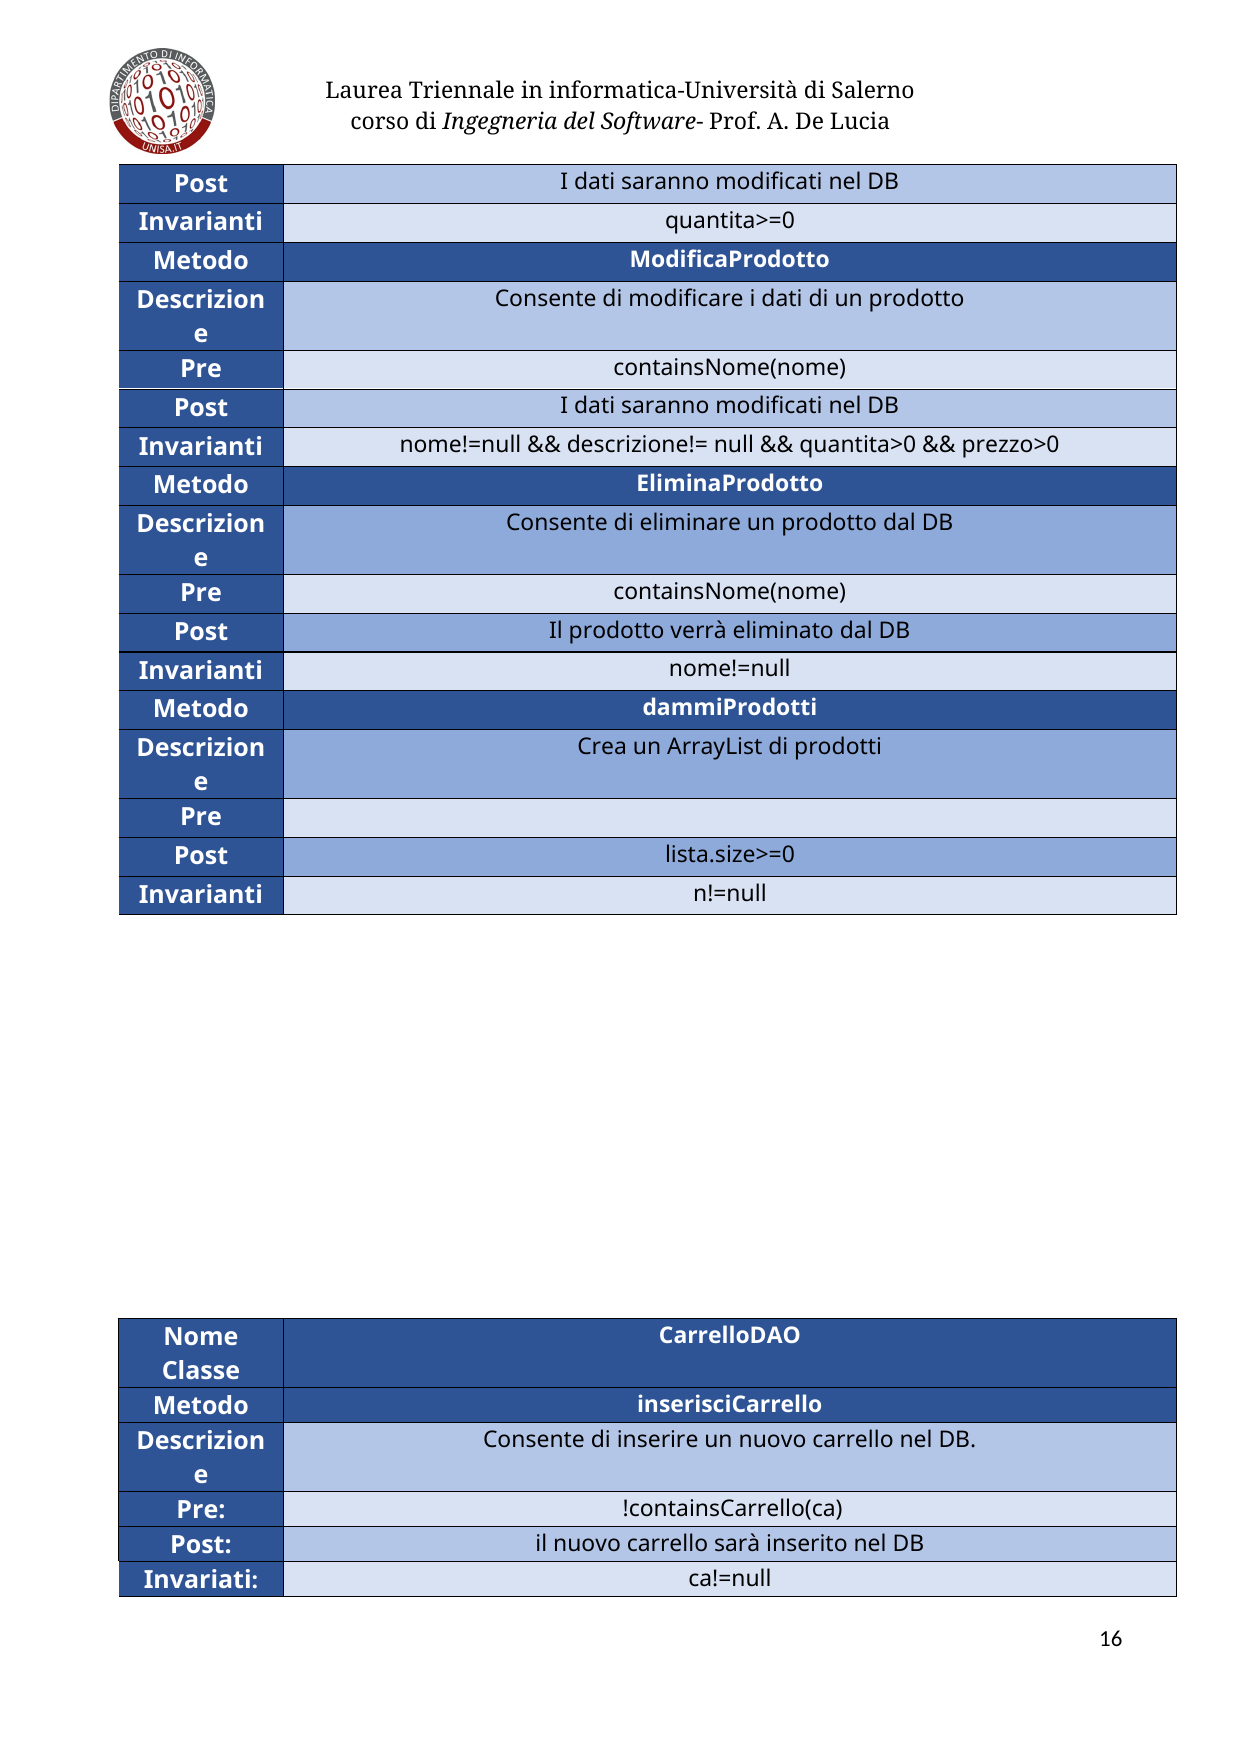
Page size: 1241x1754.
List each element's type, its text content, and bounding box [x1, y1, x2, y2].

table_cell quantita>=0 [284, 204, 1176, 242]
table_cell Descrizione [119, 282, 283, 350]
table_cell Metodo [119, 243, 283, 281]
table_cell Consente di eliminare un prodotto dal DB [284, 506, 1176, 574]
table_cell EliminaProdotto [284, 467, 1176, 505]
table_cell Crea un ArrayList di prodotti [284, 730, 1176, 798]
table_cell Invariati: [119, 1562, 283, 1596]
table_cell containsNome(nome) [284, 351, 1176, 388]
table_cell Consente di inserire un nuovo carrello nel DB. [284, 1423, 1176, 1491]
table_cell containsNome(nome) [284, 575, 1176, 613]
table_cell Consente di modificare i dati di un prodotto [284, 282, 1176, 350]
table_cell lista.size>=0 [284, 838, 1176, 876]
table_cell I dati saranno modificati nel DB [284, 165, 1176, 203]
table_cell ModificaProdotto [284, 243, 1176, 281]
table_cell Metodo [119, 691, 283, 729]
table_cell Pre [119, 351, 283, 388]
table_cell Invarianti [119, 428, 283, 466]
table_cell Post: [119, 1527, 283, 1561]
table_cell !containsCarrello(ca) [284, 1492, 1176, 1526]
table_cell dammiProdotti [284, 691, 1176, 729]
table_header Nome Classe [119, 1319, 283, 1387]
table_cell Pre [119, 799, 283, 837]
table_cell Invarianti [119, 877, 283, 914]
table_cell Post [119, 390, 283, 427]
table_cell n!=null [284, 877, 1176, 914]
table_cell Post [119, 614, 283, 651]
table_cell Il prodotto verrà eliminato dal DB [284, 614, 1176, 651]
table_cell nome!=null [284, 653, 1176, 690]
table_cell ca!=null [284, 1562, 1176, 1596]
table_header CarrelloDAO [284, 1319, 1176, 1387]
table_cell Post [119, 838, 283, 876]
table_cell Invarianti [119, 653, 283, 690]
table_cell nome!=null && descrizione!= null && quantita>0 && prezzo>0 [284, 428, 1176, 466]
table_cell Pre [119, 575, 283, 613]
table_cell Invarianti [119, 204, 283, 242]
table_cell Descrizione [119, 730, 283, 798]
table_cell [284, 799, 1176, 837]
table_cell Metodo [119, 467, 283, 505]
table_cell Pre: [119, 1492, 283, 1526]
table_cell inserisciCarrello [284, 1388, 1176, 1422]
table_cell il nuovo carrello sarà inserito nel DB [284, 1527, 1176, 1561]
table_cell Post [119, 165, 283, 203]
table_cell Descrizione [119, 506, 283, 574]
table_cell Metodo [119, 1388, 283, 1422]
table_cell I dati saranno modificati nel DB [284, 390, 1176, 427]
table_cell Descrizione [119, 1423, 283, 1491]
